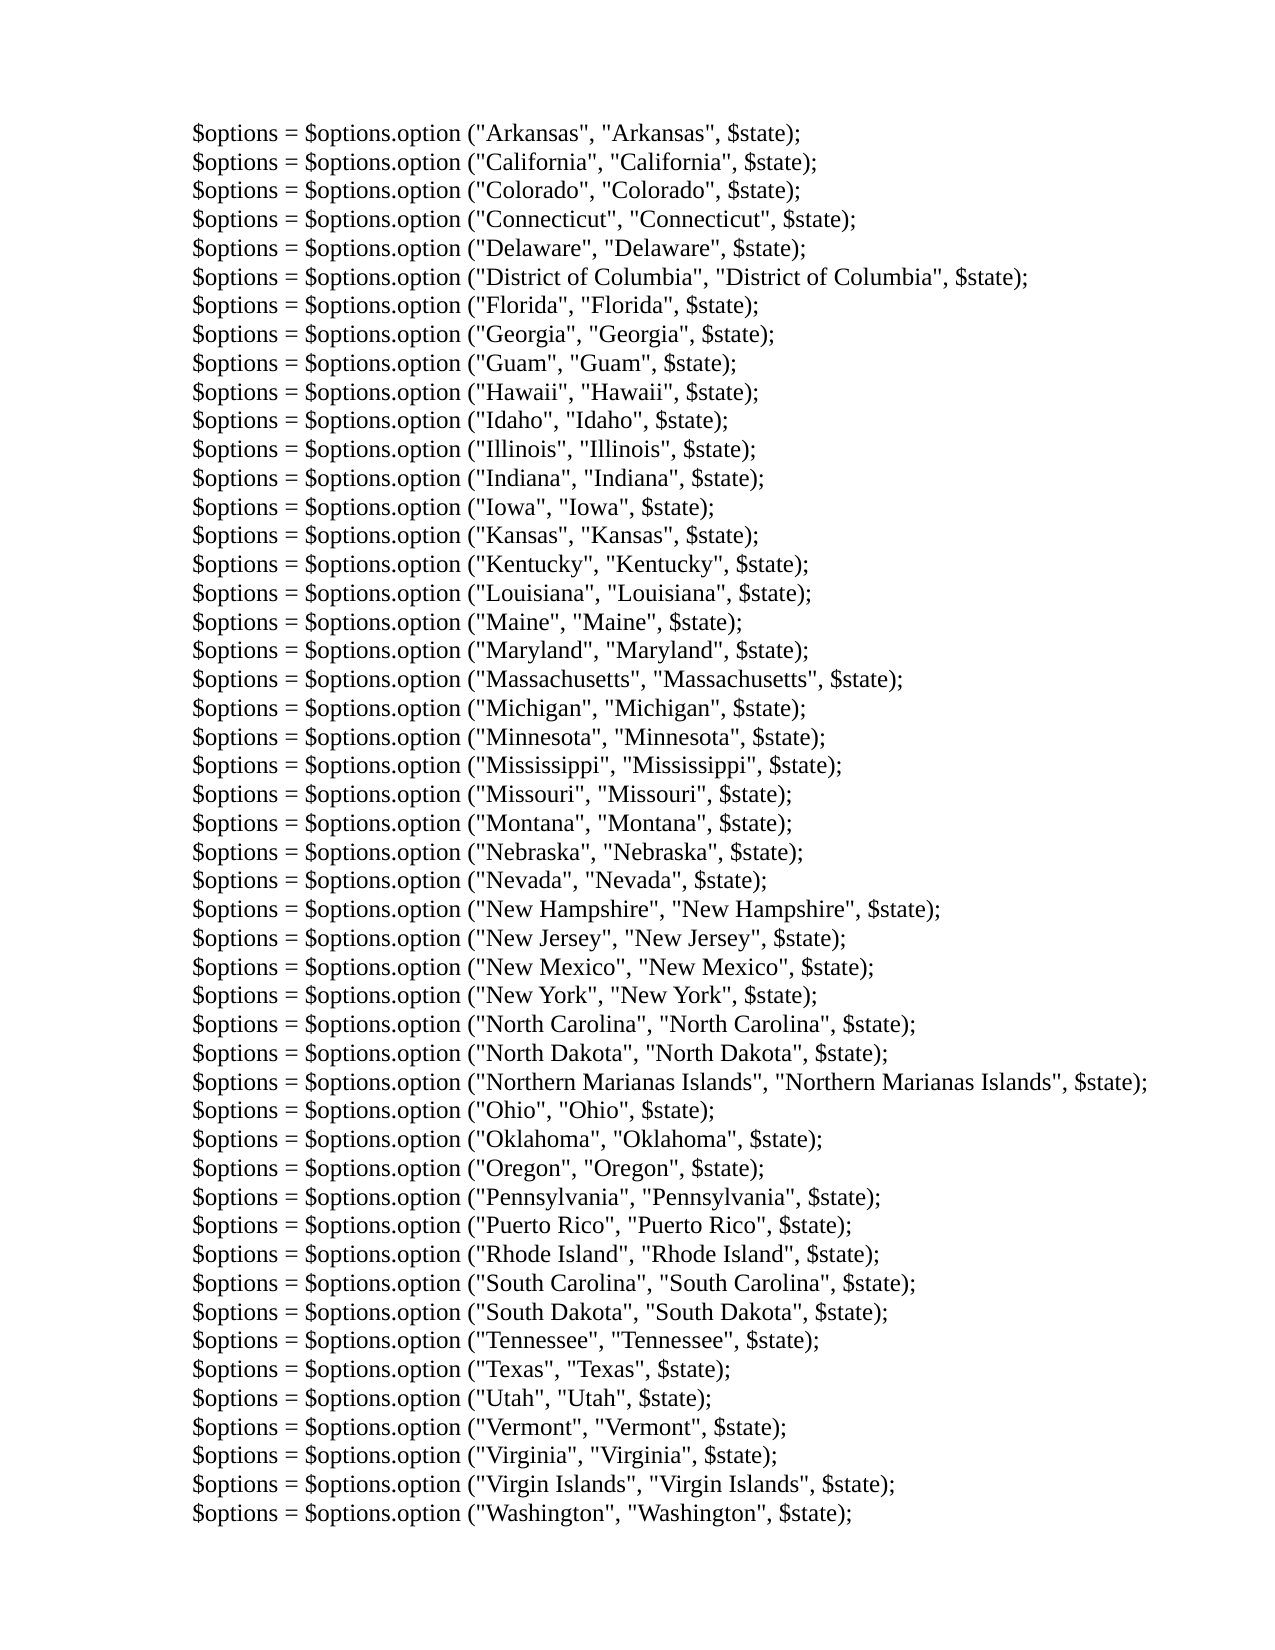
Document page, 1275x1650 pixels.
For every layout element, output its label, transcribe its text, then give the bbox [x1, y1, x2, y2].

text $options = $options.option ("Pennsylvania", "Pennsylvania", $state); [118, 1182, 1157, 1211]
text $options = $options.option ("Minnesota", "Minnesota", $state); [118, 722, 1157, 751]
text $options = $options.option ("Tennessee", "Tennessee", $state); [118, 1326, 1157, 1354]
text $options = $options.option ("Montana", "Montana", $state); [118, 808, 1157, 837]
text $options = $options.option ("California", "California", $state); [118, 147, 1157, 176]
text $options = $options.option ("Rhode Island", "Rhode Island", $state); [118, 1239, 1157, 1268]
text $options = $options.option ("Michigan", "Michigan", $state); [118, 693, 1157, 722]
text $options = $options.option ("Ohio", "Ohio", $state); [118, 1096, 1157, 1124]
text $options = $options.option ("Illinois", "Illinois", $state); [118, 434, 1157, 463]
text $options = $options.option ("Texas", "Texas", $state); [118, 1354, 1157, 1383]
text $options = $options.option ("Nevada", "Nevada", $state); [118, 866, 1157, 894]
text $options = $options.option ("Florida", "Florida", $state); [118, 291, 1157, 319]
text $options = $options.option ("Arkansas", "Arkansas", $state); [118, 118, 1157, 147]
text $options = $options.option ("Virginia", "Virginia", $state); [118, 1441, 1157, 1469]
text $options = $options.option ("Vermont", "Vermont", $state); [118, 1412, 1157, 1441]
text $options = $options.option ("Connecticut", "Connecticut", $state); [118, 204, 1157, 233]
text $options = $options.option ("Georgia", "Georgia", $state); [118, 319, 1157, 348]
text $options = $options.option ("District of Columbia", "District of Columbia", $state); [118, 262, 1157, 291]
text $options = $options.option ("Nebraska", "Nebraska", $state); [118, 837, 1157, 866]
text $options = $options.option ("Louisiana", "Louisiana", $state); [118, 578, 1157, 607]
text $options = $options.option ("Oklahoma", "Oklahoma", $state); [118, 1124, 1157, 1153]
text $options = $options.option ("North Carolina", "North Carolina", $state); [118, 1009, 1157, 1038]
text $options = $options.option ("Indiana", "Indiana", $state); [118, 463, 1157, 492]
text $options = $options.option ("Puerto Rico", "Puerto Rico", $state); [118, 1211, 1157, 1239]
text $options = $options.option ("New Hampshire", "New Hampshire", $state); [118, 894, 1157, 923]
text $options = $options.option ("Missouri", "Missouri", $state); [118, 779, 1157, 808]
text $options = $options.option ("New Jersey", "New Jersey", $state); [118, 923, 1157, 952]
text $options = $options.option ("Northern Marianas Islands", "Northern Marianas Islands", $state); [118, 1067, 1157, 1096]
text $options = $options.option ("Kansas", "Kansas", $state); [118, 521, 1157, 549]
text $options = $options.option ("Maryland", "Maryland", $state); [118, 636, 1157, 664]
text $options = $options.option ("Virgin Islands", "Virgin Islands", $state); [118, 1469, 1157, 1498]
text $options = $options.option ("Kentucky", "Kentucky", $state); [118, 549, 1157, 578]
text $options = $options.option ("Maine", "Maine", $state); [118, 607, 1157, 636]
text $options = $options.option ("Washington", "Washington", $state); [118, 1498, 1157, 1527]
text $options = $options.option ("Delaware", "Delaware", $state); [118, 233, 1157, 262]
text $options = $options.option ("Oregon", "Oregon", $state); [118, 1153, 1157, 1182]
text $options = $options.option ("North Dakota", "North Dakota", $state); [118, 1038, 1157, 1067]
text $options = $options.option ("South Dakota", "South Dakota", $state); [118, 1297, 1157, 1326]
text $options = $options.option ("Massachusetts", "Massachusetts", $state); [118, 664, 1157, 693]
text $options = $options.option ("Hawaii", "Hawaii", $state); [118, 377, 1157, 406]
text $options = $options.option ("New York", "New York", $state); [118, 981, 1157, 1009]
text $options = $options.option ("Colorado", "Colorado", $state); [118, 176, 1157, 204]
text $options = $options.option ("Utah", "Utah", $state); [118, 1383, 1157, 1412]
text $options = $options.option ("Idaho", "Idaho", $state); [118, 406, 1157, 434]
text $options = $options.option ("South Carolina", "South Carolina", $state); [118, 1268, 1157, 1297]
text $options = $options.option ("New Mexico", "New Mexico", $state); [118, 952, 1157, 981]
text $options = $options.option ("Iowa", "Iowa", $state); [118, 492, 1157, 521]
text $options = $options.option ("Mississippi", "Mississippi", $state); [118, 751, 1157, 779]
text $options = $options.option ("Guam", "Guam", $state); [118, 348, 1157, 377]
